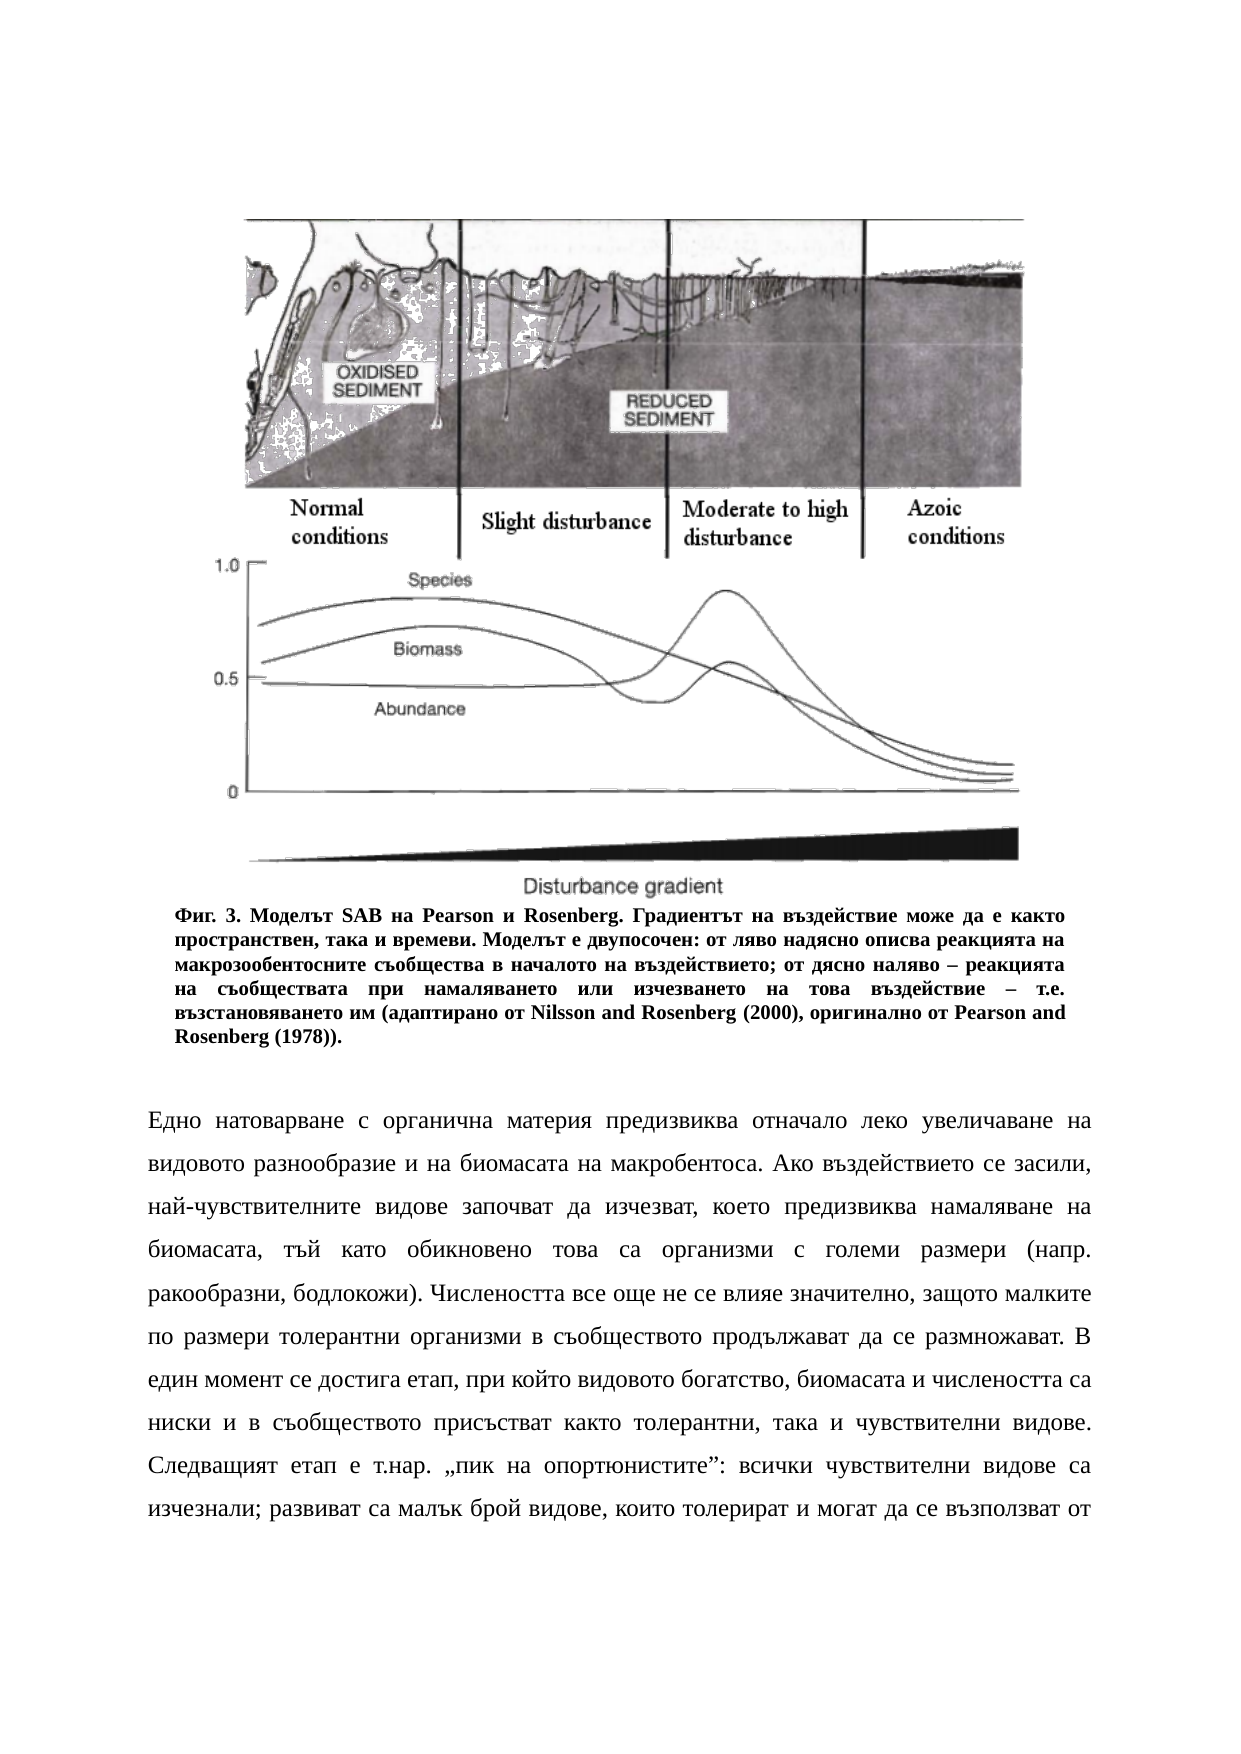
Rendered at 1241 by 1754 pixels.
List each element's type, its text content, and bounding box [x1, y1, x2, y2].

text Едно натоварване с органична материя предизвиква отначало леко увеличаване на видовото разнообразие и на биомасата на макробентоса. Ако въздействието се засили, най-чувствителните видове започват да изчезват, което предизвиква намаляване на биомасата, тъй като обикновено това са организми с големи размери (напр. ракообразни, бодлокожи). Числеността все още не се влияе значително, защото малките по размери толерантни организми в съобществото продължават да се размножават. В един момент се достига етап, при който видовото богатство, биомасата и числеността са ниски и в съобществото присъстват както толерантни, така и чувствителни видове. Следващият етап е т.нар. „пик на опортюнистите”: всички чувствителни видове са изчезнали; развиват са малък брой видове, които толерират и могат да се възползват от [148, 1105, 1093, 1522]
text Фиг. 3. Моделът SAB на Pearson и Rosenberg. Градиентът на въздействие може да е както пространствен, така и времеви. Моделът е двупосочен: от ляво надясно описва реакцията на макрозообентосните съобщества в началото на въздействието; от дясно наляво – реакцията на съобществата при намаляването или изчезването на това въздействие – т.е. възстановяването им (адаптирано от Nilsson and Rosenberg (2000), оригинално от Pearson and Rosenberg (1978)). [174, 219, 1066, 1048]
picture [209, 219, 1031, 904]
